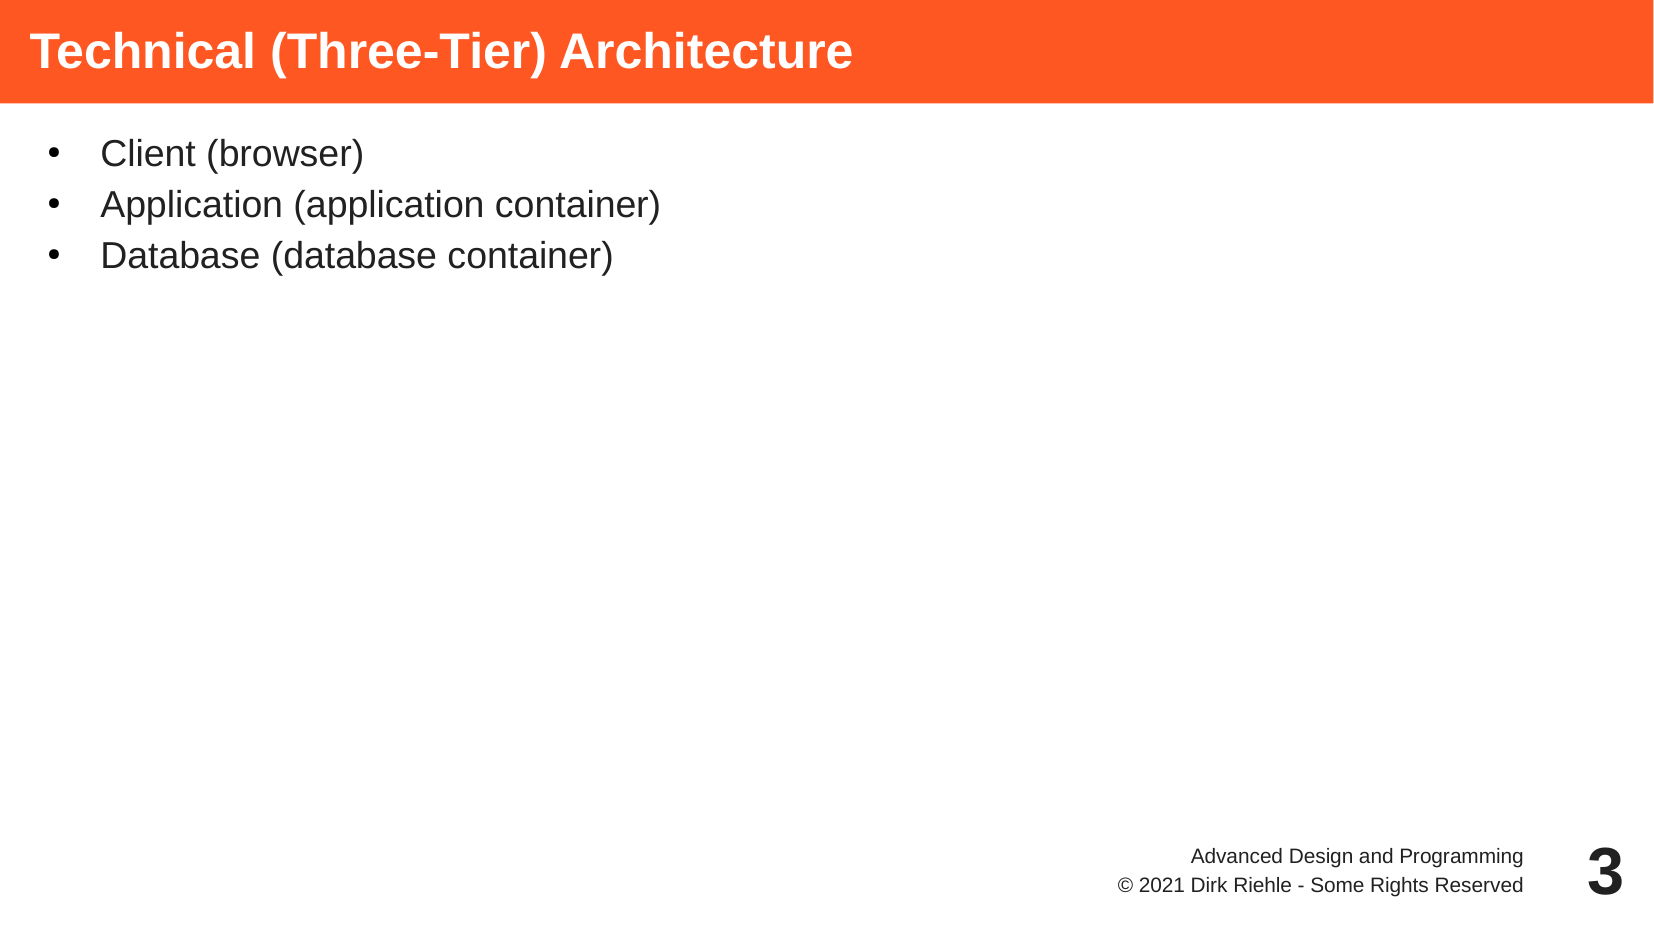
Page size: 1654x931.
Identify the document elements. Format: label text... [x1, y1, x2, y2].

title Technical (Three-Tier) Architecture [0, 0, 1654, 104]
list Client (browser) Application (application container) Database (database container) [29, 132, 1625, 813]
